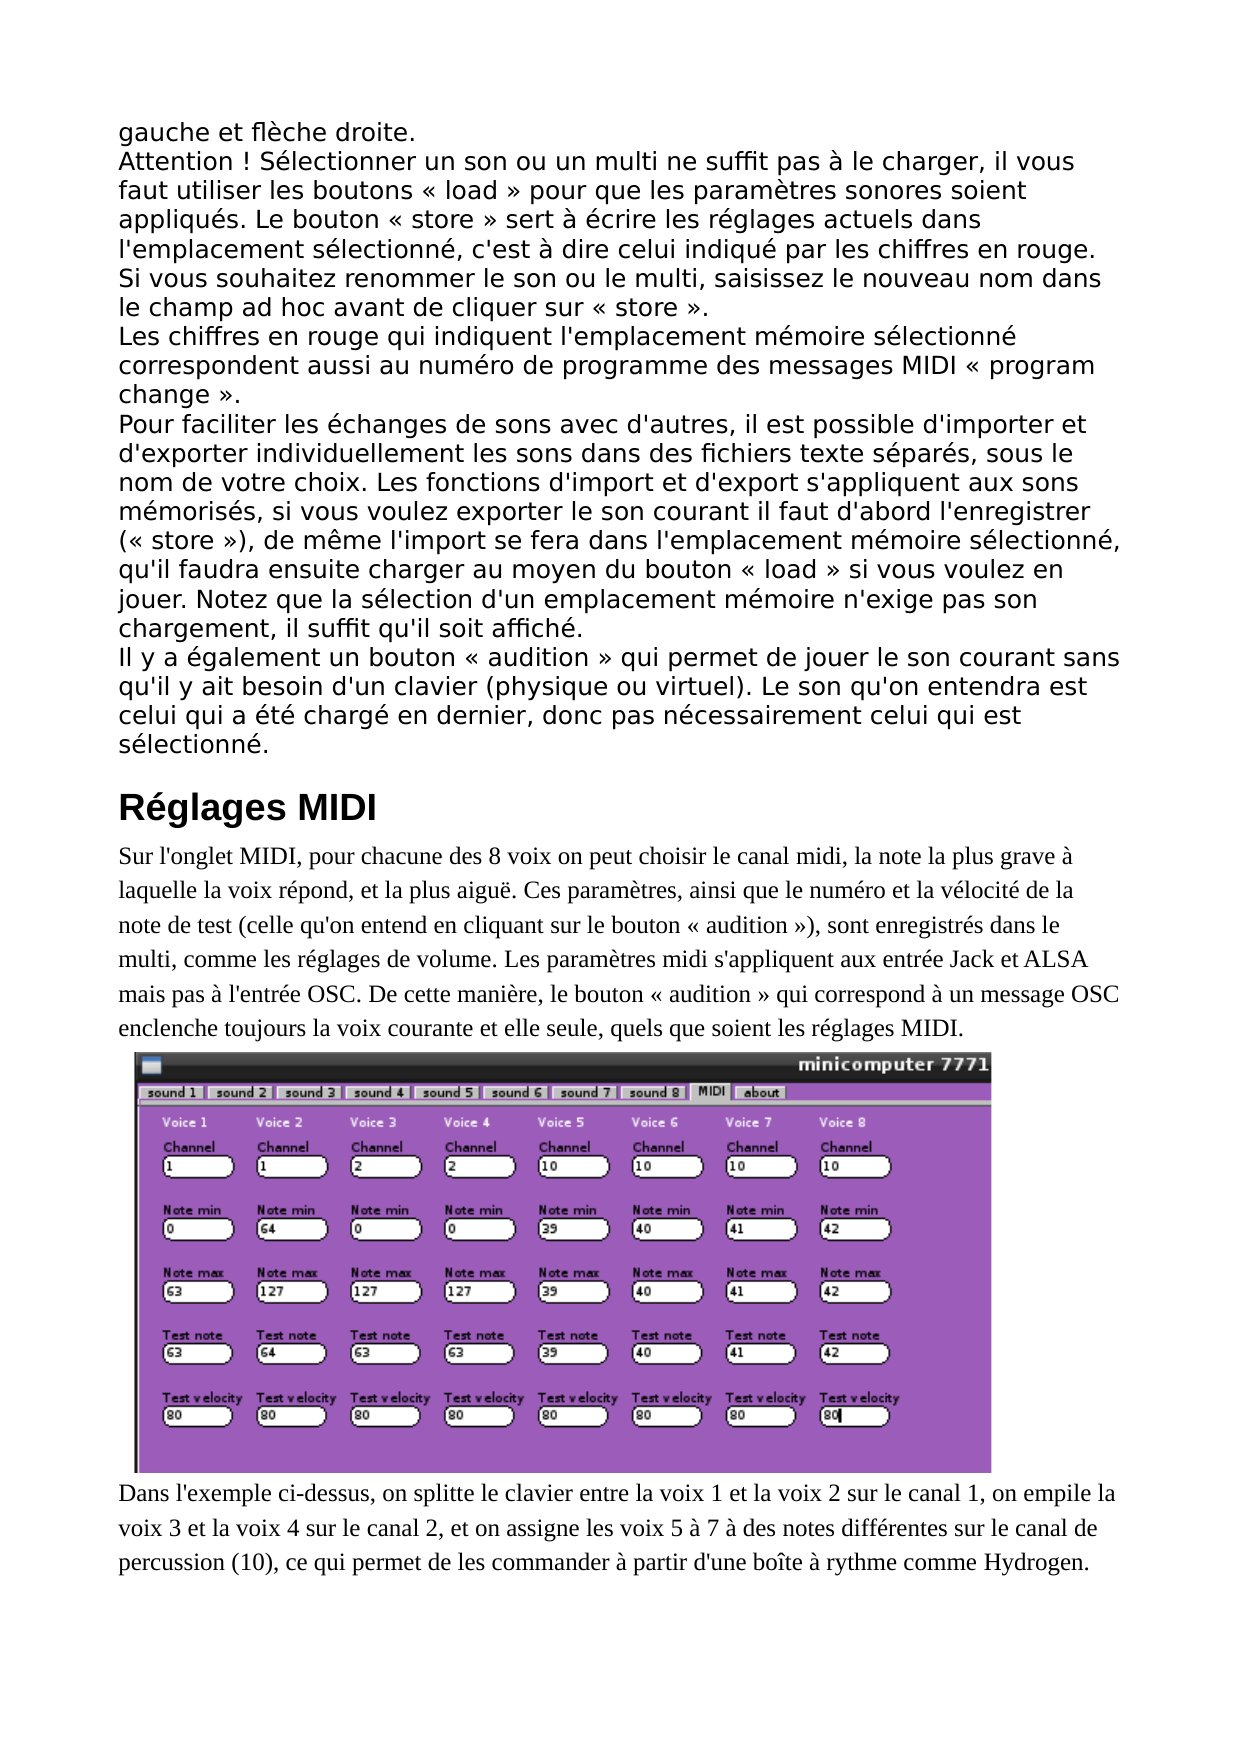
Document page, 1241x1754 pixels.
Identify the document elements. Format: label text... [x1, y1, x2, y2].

text Il y a également un bouton « audition » qui permet de jouer le son courant sans qu'il y ait besoin d'un clavier (physique ou virtuel). Le son qu'on entendra est celui qui a été chargé en dernier, donc pas nécessairement celui qui est sélectionné. [118, 643, 1122, 760]
text Pour faciliter les échanges de sons avec d'autres, il est possible d'importer et d'exporter individuellement les sons dans des fichiers texte séparés, sous le nom de votre choix. Les fonctions d'import et d'export s'appliquent aux sons mémorisés, si vous voulez exporter le son courant il faut d'abord l'enregistrer (« store »), de même l'import se fera dans l'emplacement mémoire sélectionné, qu'il faudra ensuite charger au moyen du bouton « load » si vous voulez en jouer. Notez que la sélection d'un emplacement mémoire n'exige pas son chargement, il suffit qu'il soit affiché. [118, 410, 1122, 643]
text Dans l'exemple ci-dessus, on splitte le clavier entre la voix 1 et la voix 2 sur le canal 1, on empile la voix 3 et la voix 4 sur le canal 2, et on assigne les voix 5 à 7 à des notes différentes sur le canal de percussion (10), ce qui permet de les commander à partir d'une boîte à rythme comme Hydrogen. [118, 1473, 1122, 1576]
text Sur l'onglet MIDI, pour chacune des 8 voix on peut choisir le canal midi, la note la plus grave à laquelle la voix répond, et la plus aiguë. Ces paramètres, ainsi que le numéro et la vélocité de la note de test (celle qu'on entend en cliquant sur le bouton « audition »), sont enregistrés dans le multi, comme les réglages de volume. Les paramètres midi s'appliquent aux entrée Jack et ALSA mais pas à l'entrée OSC. De cette manière, le bouton « audition » qui correspond à un message OSC enclenche toujours la voix courante et elle seule, quels que soient les réglages MIDI. [118, 841, 1122, 1042]
text Attention ! Sélectionner un son ou un multi ne suffit pas à le charger, il vous faut utiliser les boutons « load » pour que les paramètres sonores soient appliqués. Le bouton « store » sert à écrire les réglages actuels dans l'emplacement sélectionné, c'est à dire celui indiqué par les chiffres en rouge. Si vous souhaitez renommer le son ou le multi, saisissez le nouveau nom dans le champ ad hoc avant de cliquer sur « store ». [118, 147, 1122, 322]
subtitle Réglages MIDI [118, 785, 1122, 828]
text gauche et flèche droite. [118, 118, 1122, 147]
picture [130, 1052, 992, 1473]
text Les chiffres en rouge qui indiquent l'emplacement mémoire sélectionné correspondent aussi au numéro de programme des messages MIDI « program change ». [118, 322, 1122, 410]
